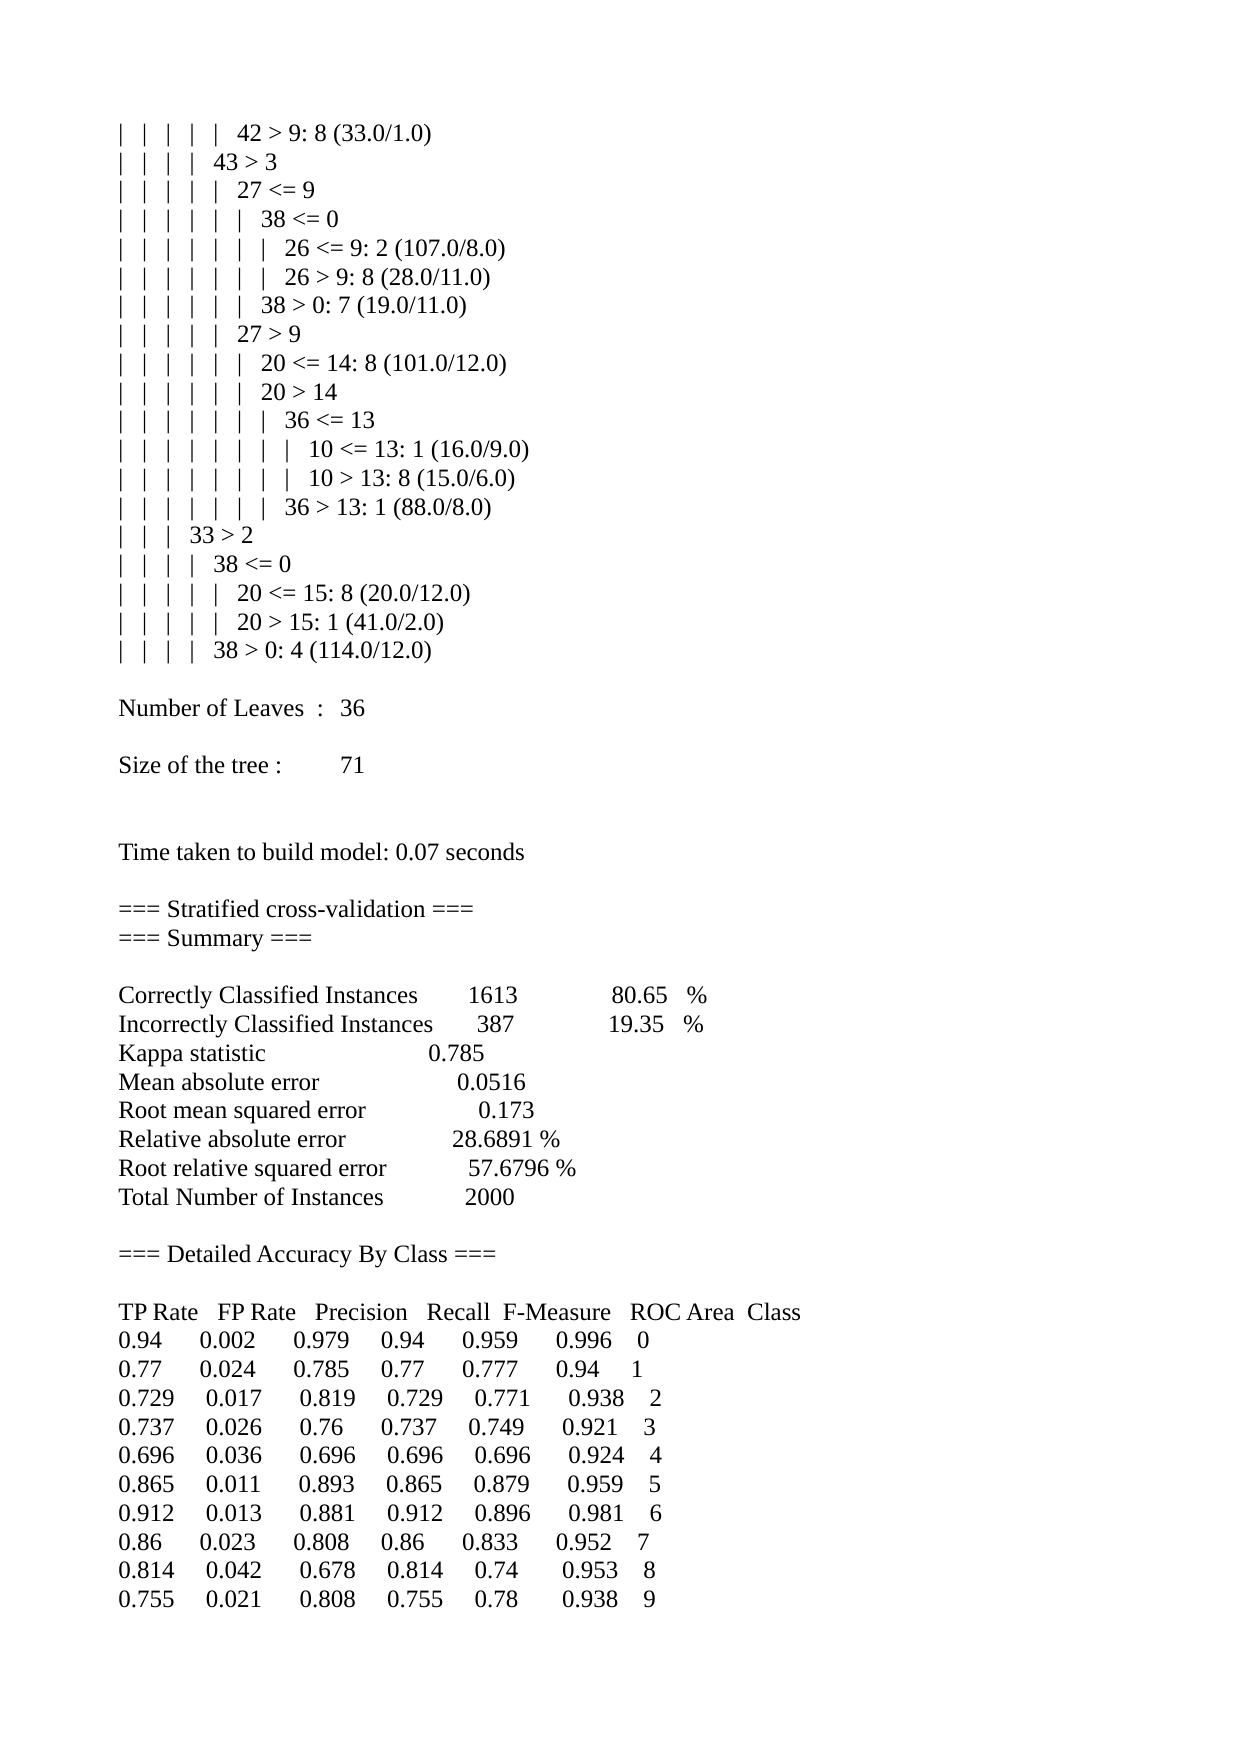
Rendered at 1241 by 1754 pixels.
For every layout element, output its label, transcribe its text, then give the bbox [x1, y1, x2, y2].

text | | | | | | 20 <= 14: 8 (101.0/12.0) [118, 348, 1122, 377]
text Total Number of Instances 2000 [118, 1182, 1122, 1211]
text === Detailed Accuracy By Class === [118, 1239, 1122, 1268]
text Relative absolute error 28.6891 % [118, 1124, 1122, 1153]
text | | | | | | 38 > 0: 7 (19.0/11.0) [118, 291, 1122, 319]
text | | | | | | | 36 <= 13 [118, 406, 1122, 434]
text | | | | 38 <= 0 [118, 549, 1122, 578]
text | | | | | 27 <= 9 [118, 176, 1122, 204]
text | | | | | 42 > 9: 8 (33.0/1.0) [118, 118, 1122, 147]
text Kappa statistic 0.785 [118, 1038, 1122, 1067]
text 0.912 0.013 0.881 0.912 0.896 0.981 6 [118, 1498, 1122, 1527]
text | | | | 38 > 0: 4 (114.0/12.0) [118, 636, 1122, 664]
text 0.94 0.002 0.979 0.94 0.959 0.996 0 [118, 1326, 1122, 1354]
text | | | | 43 > 3 [118, 147, 1122, 176]
text 0.814 0.042 0.678 0.814 0.74 0.953 8 [118, 1556, 1122, 1584]
text 0.737 0.026 0.76 0.737 0.749 0.921 3 [118, 1412, 1122, 1441]
text | | | | | | | 36 > 13: 1 (88.0/8.0) [118, 492, 1122, 521]
text | | | | | | | | 10 <= 13: 1 (16.0/9.0) [118, 434, 1122, 463]
text 0.77 0.024 0.785 0.77 0.777 0.94 1 [118, 1354, 1122, 1383]
text 0.755 0.021 0.808 0.755 0.78 0.938 9 [118, 1584, 1122, 1613]
text | | | | | | | 26 <= 9: 2 (107.0/8.0) [118, 233, 1122, 262]
text Mean absolute error 0.0516 [118, 1067, 1122, 1096]
text 0.86 0.023 0.808 0.86 0.833 0.952 7 [118, 1527, 1122, 1556]
text 0.865 0.011 0.893 0.865 0.879 0.959 5 [118, 1469, 1122, 1498]
text Correctly Classified Instances 1613 80.65 % [118, 981, 1122, 1009]
text Root relative squared error 57.6796 % [118, 1153, 1122, 1182]
text | | | | | 20 > 15: 1 (41.0/2.0) [118, 607, 1122, 636]
text | | | 33 > 2 [118, 521, 1122, 549]
text | | | | | 27 > 9 [118, 319, 1122, 348]
text Number of Leaves : 36 [118, 693, 1122, 722]
text TP Rate FP Rate Precision Recall F-Measure ROC Area Class [118, 1297, 1122, 1326]
text | | | | | | | 26 > 9: 8 (28.0/11.0) [118, 262, 1122, 291]
text | | | | | 20 <= 15: 8 (20.0/12.0) [118, 578, 1122, 607]
text | | | | | | 38 <= 0 [118, 204, 1122, 233]
text | | | | | | 20 > 14 [118, 377, 1122, 406]
text Incorrectly Classified Instances 387 19.35 % [118, 1009, 1122, 1038]
text === Summary === [118, 923, 1122, 952]
text Time taken to build model: 0.07 seconds [118, 837, 1122, 866]
text Root mean squared error 0.173 [118, 1096, 1122, 1124]
text 0.729 0.017 0.819 0.729 0.771 0.938 2 [118, 1383, 1122, 1412]
text === Stratified cross-validation === [118, 894, 1122, 923]
text 0.696 0.036 0.696 0.696 0.696 0.924 4 [118, 1441, 1122, 1469]
text Size of the tree : 71 [118, 751, 1122, 779]
text | | | | | | | | 10 > 13: 8 (15.0/6.0) [118, 463, 1122, 492]
